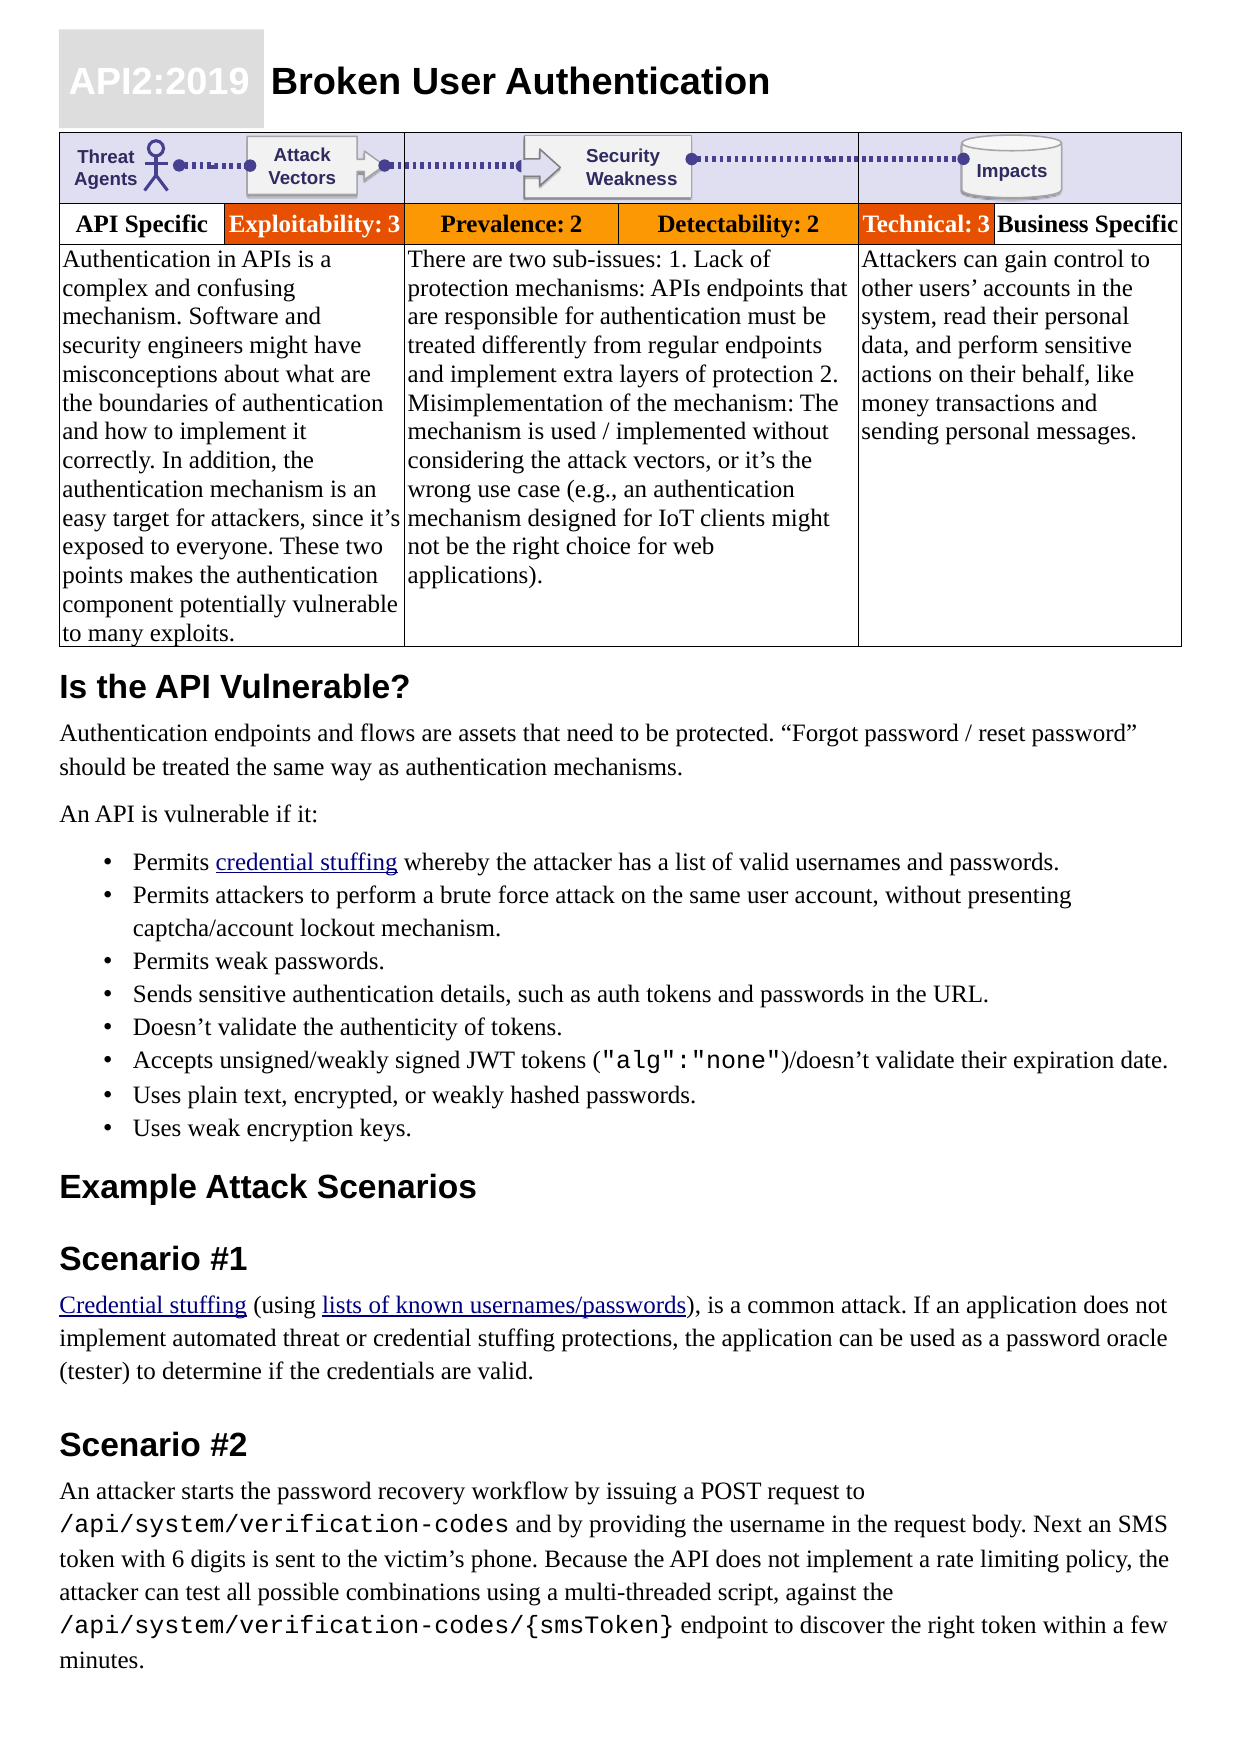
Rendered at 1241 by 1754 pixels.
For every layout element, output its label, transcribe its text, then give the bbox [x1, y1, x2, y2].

subtitle Is the API Vulnerable? [59, 667, 1181, 706]
list Permits attackers to perform a brute force attack on the same user account, without presenting captcha/account lockout mechanism. [103, 880, 1181, 942]
list Uses weak encryption keys. [103, 1113, 1181, 1142]
table_cell Authentication in APIs is a complex and confusing mechanism. Software and security engineers might have misconceptions about what are the boundaries of authentication and how to implement it correctly. In addition, the authentication mechanism is an easy target for attackers, since it’s exposed to everyone. These two points makes the authentication component potentially vulnerable to many exploits. [60, 245, 404, 646]
table_cell Detectability: 2 [619, 204, 858, 244]
list Uses plain text, encrypted, or weakly hashed passwords. [103, 1080, 1181, 1109]
table_header [618, 133, 858, 203]
table_cell Business Specific [995, 204, 1181, 244]
table_header [405, 133, 618, 203]
table_cell Prevalence: 2 [405, 204, 618, 244]
table_cell API Specific [60, 204, 224, 244]
table_cell Exploitability: 3 [225, 204, 404, 244]
list Permits weak passwords. [103, 946, 1181, 974]
subtitle Example Attack Scenarios [59, 1167, 1181, 1206]
list Doesn’t validate the authenticity of tokens. [103, 1012, 1181, 1041]
text An attacker starts the password recovery workflow by issuing a POST request to /api/system/verification-codes and by providing the username in the request body. Next an SMS token with 6 digits is sent to the victim’s phone. Because the API does not implement a rate limiting policy, the attacker can test all possible combinations using a multi-threaded script, against the /api/system/verification-codes/{smsToken} endpoint to discover the right token within a few minutes. [59, 1476, 1181, 1674]
text Authentication endpoints and flows are assets that need to be protected. “Forgot password / reset password” should be treated the same way as authentication mechanisms. [59, 718, 1181, 780]
text An API is vulnerable if it: [59, 799, 1181, 828]
table_header [994, 133, 1181, 203]
table_header [859, 133, 994, 203]
table_header [60, 133, 224, 203]
text Credential stuffing (using lists of known usernames/passwords), is a common attack. If an application does not implement automated threat or credential stuffing protections, the application can be used as a password oracle (tester) to determine if the credentials are valid. [59, 1290, 1181, 1385]
table_header [224, 133, 404, 203]
list Permits credential stuffing whereby the attacker has a list of valid usernames and passwords. [103, 847, 1181, 876]
subtitle Scenario #2 [59, 1425, 1181, 1463]
list Accepts unsigned/weakly signed JWT tokens ("alg":"none")/doesn’t validate their expiration date. [103, 1045, 1181, 1076]
subtitle Scenario #1 [59, 1239, 1181, 1278]
table_cell Attackers can gain control to other users’ accounts in the system, read their personal data, and perform sensitive actions on their behalf, like money transactions and sending personal messages. [859, 245, 1181, 646]
table_cell Technical: 3 [859, 204, 994, 244]
table_cell There are two sub-issues: 1. Lack of protection mechanisms: APIs endpoints that are responsible for authentication must be treated differently from regular endpoints and implement extra layers of protection 2. Misimplementation of the mechanism: The mechanism is used / implemented without considering the attack vectors, or it’s the wrong use case (e.g., an authentication mechanism designed for IoT clients might not be the right choice for web applications). [405, 245, 858, 646]
list Sends sensitive authentication details, such as auth tokens and passwords in the URL. [103, 979, 1181, 1008]
